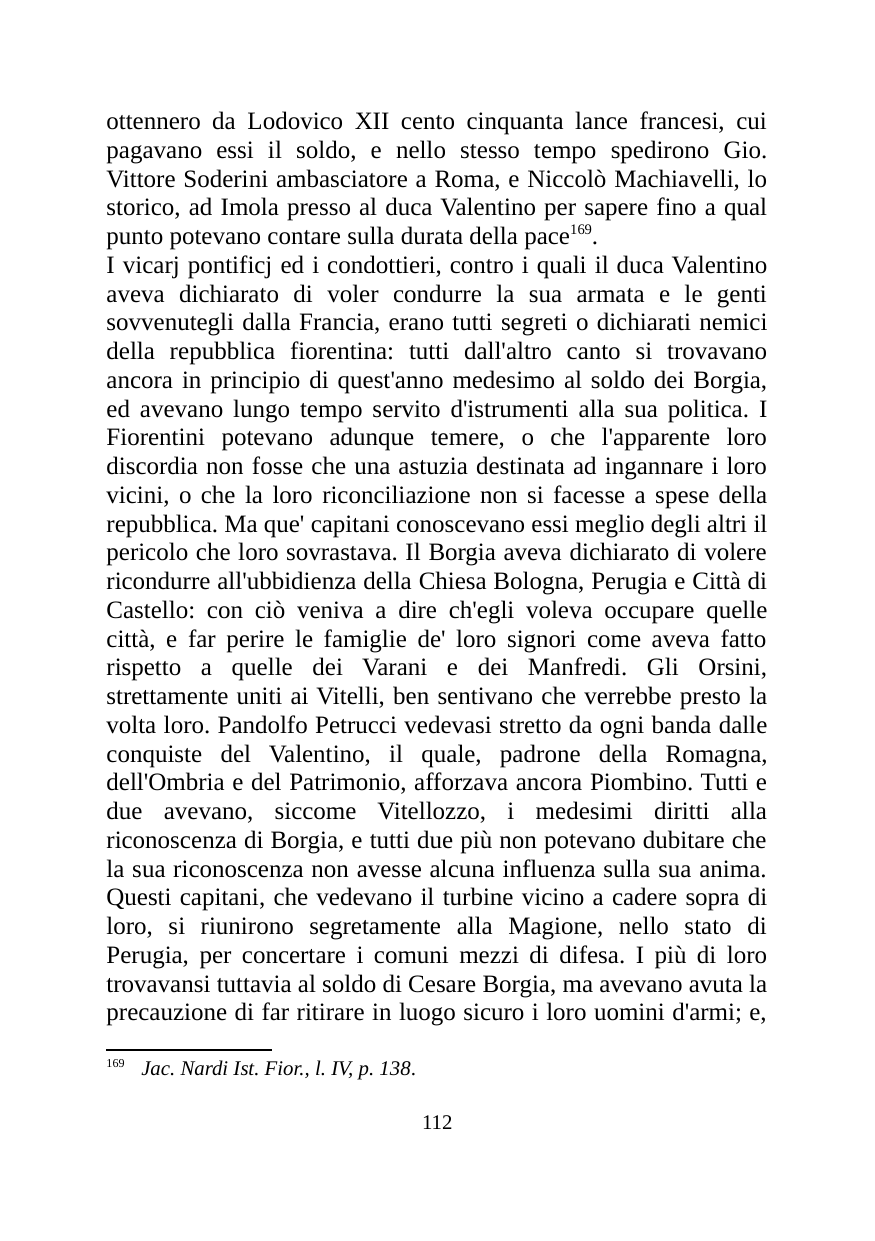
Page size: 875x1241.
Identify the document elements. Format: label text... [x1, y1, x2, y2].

text I vicarj pontificj ed i condottieri, contro i quali il duca Valentino aveva dichiarato di voler condurre la sua armata e le genti sovvenutegli dalla Francia, erano tutti segreti o dichiarati nemici della repubblica fiorentina: tutti dall'altro canto si trovavano ancora in principio di quest'anno medesimo al soldo dei Borgia, ed avevano lungo tempo servito d'istrumenti alla sua politica. I Fiorentini potevano adunque temere, o che l'apparente loro discordia non fosse che una astuzia destinata ad ingannare i loro vicini, o che la loro riconciliazione non si facesse a spese della repubblica. Ma que' capitani conoscevano essi meglio degli altri il pericolo che loro sovrastava. Il Borgia aveva dichiarato di volere ricondurre all'ubbidienza della Chiesa Bologna, Perugia e Città di Castello: con ciò veniva a dire ch'egli voleva occupare quelle città, e far perire le famiglie de' loro signori come aveva fatto rispetto a quelle dei Varani e dei Manfredi. Gli Orsini, strettamente uniti ai Vitelli, ben sentivano che verrebbe presto la volta loro. Pandolfo Petrucci vedevasi stretto da ogni banda dalle conquiste del Valentino, il quale, padrone della Romagna, dell'Ombria e del Patrimonio, afforzava ancora Piombino. Tutti e due avevano, siccome Vitellozzo, i medesimi diritti alla riconoscenza di Borgia, e tutti due più non potevano dubitare che la sua riconoscenza non avesse alcuna influenza sulla sua anima. Questi capitani, che vedevano il turbine vicino a cadere sopra di loro, si riunirono segretamente alla Magione, nello stato di Perugia, per concertare i comuni mezzi di difesa. I più di loro trovavansi tuttavia al soldo di Cesare Borgia, ma avevano avuta la precauzione di far ritirare in luogo sicuro i loro uomini d'armi; e, [106, 250, 768, 1026]
text ottennero da Lodovico XII cento cinquanta lance francesi, cui pagavano essi il soldo, e nello stesso tempo spedirono Gio. Vittore Soderini ambasciatore a Roma, e Niccolò Machiavelli, lo storico, ad Imola presso al duca Valentino per sapere fino a qual punto potevano contare sulla durata della pace. [106, 106, 768, 250]
text Jac. Nardi Ist. Fior., l. IV, p. 138. [106, 1056, 768, 1080]
